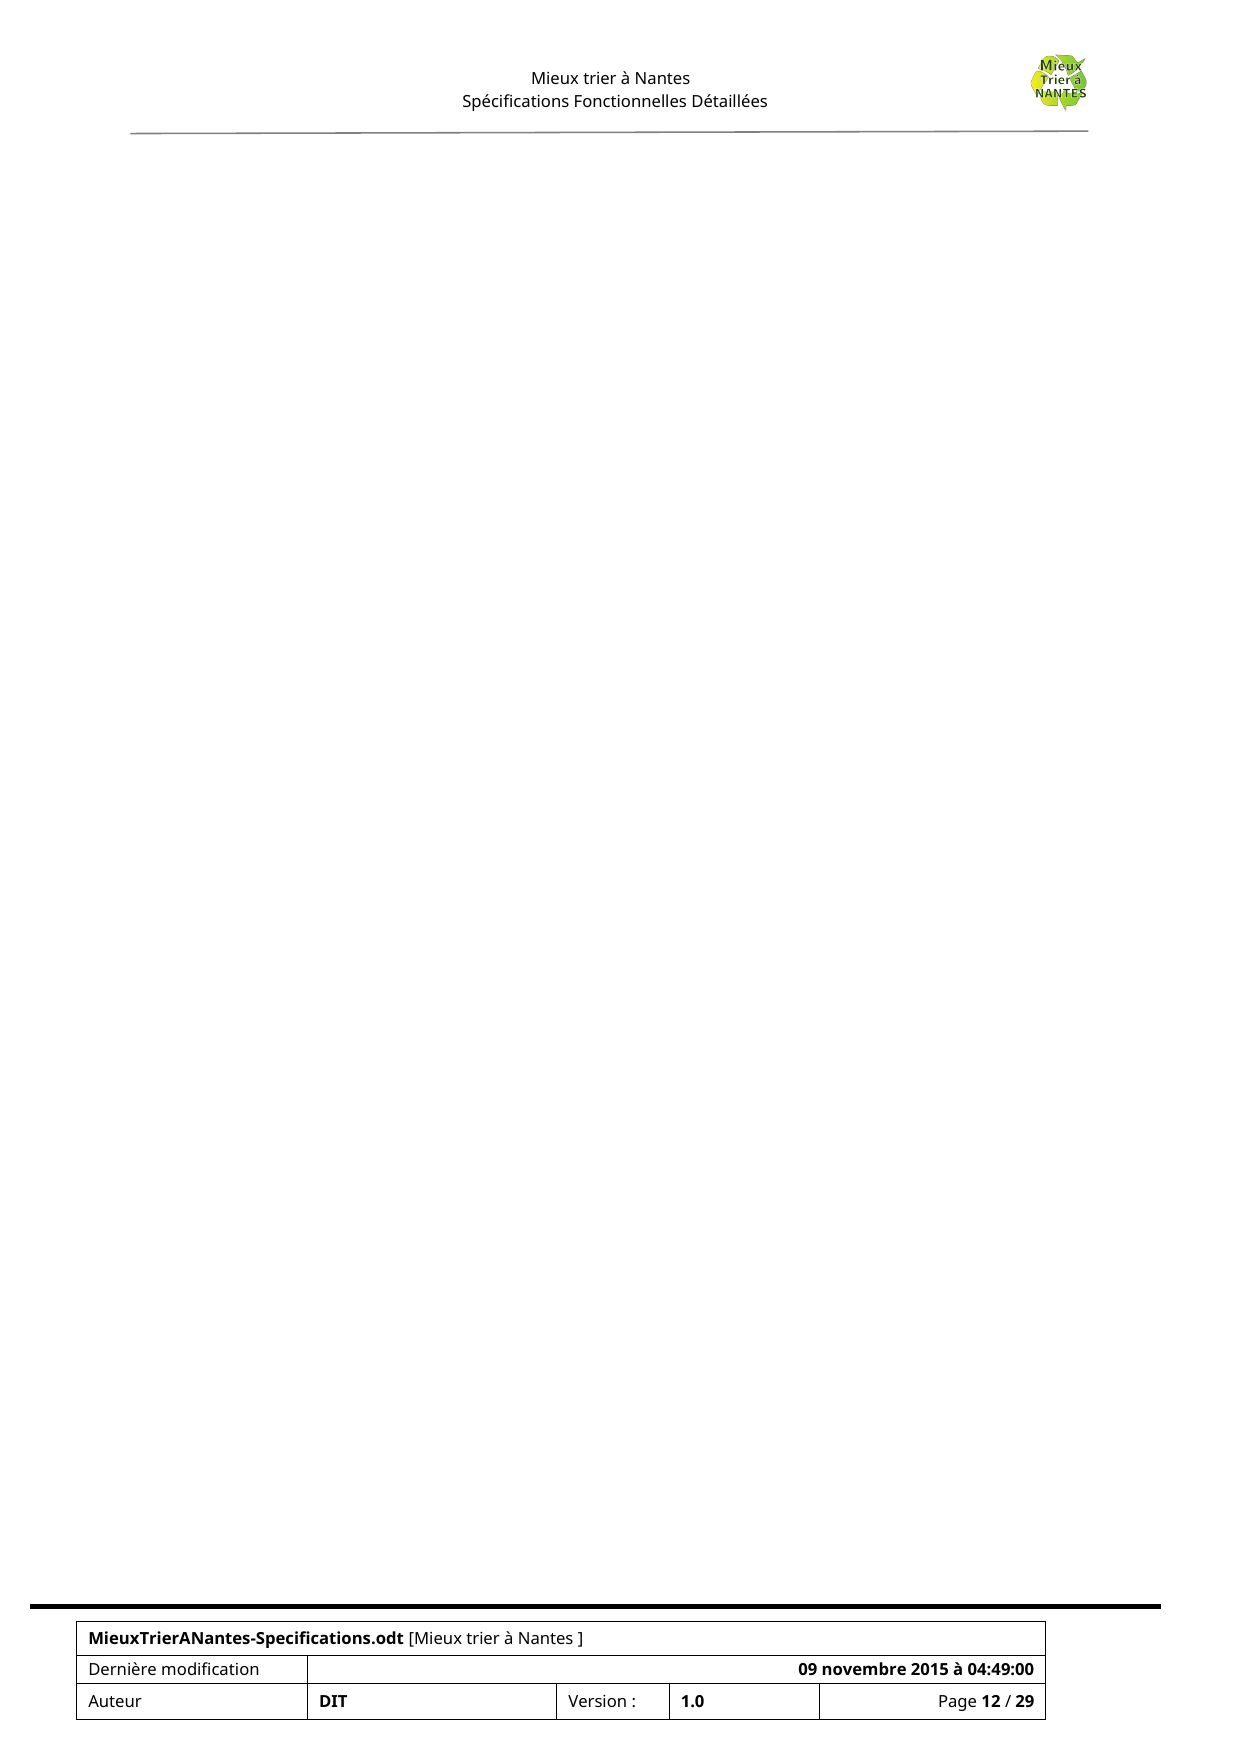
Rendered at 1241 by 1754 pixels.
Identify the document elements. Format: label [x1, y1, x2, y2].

picture [1029, 52, 1089, 112]
